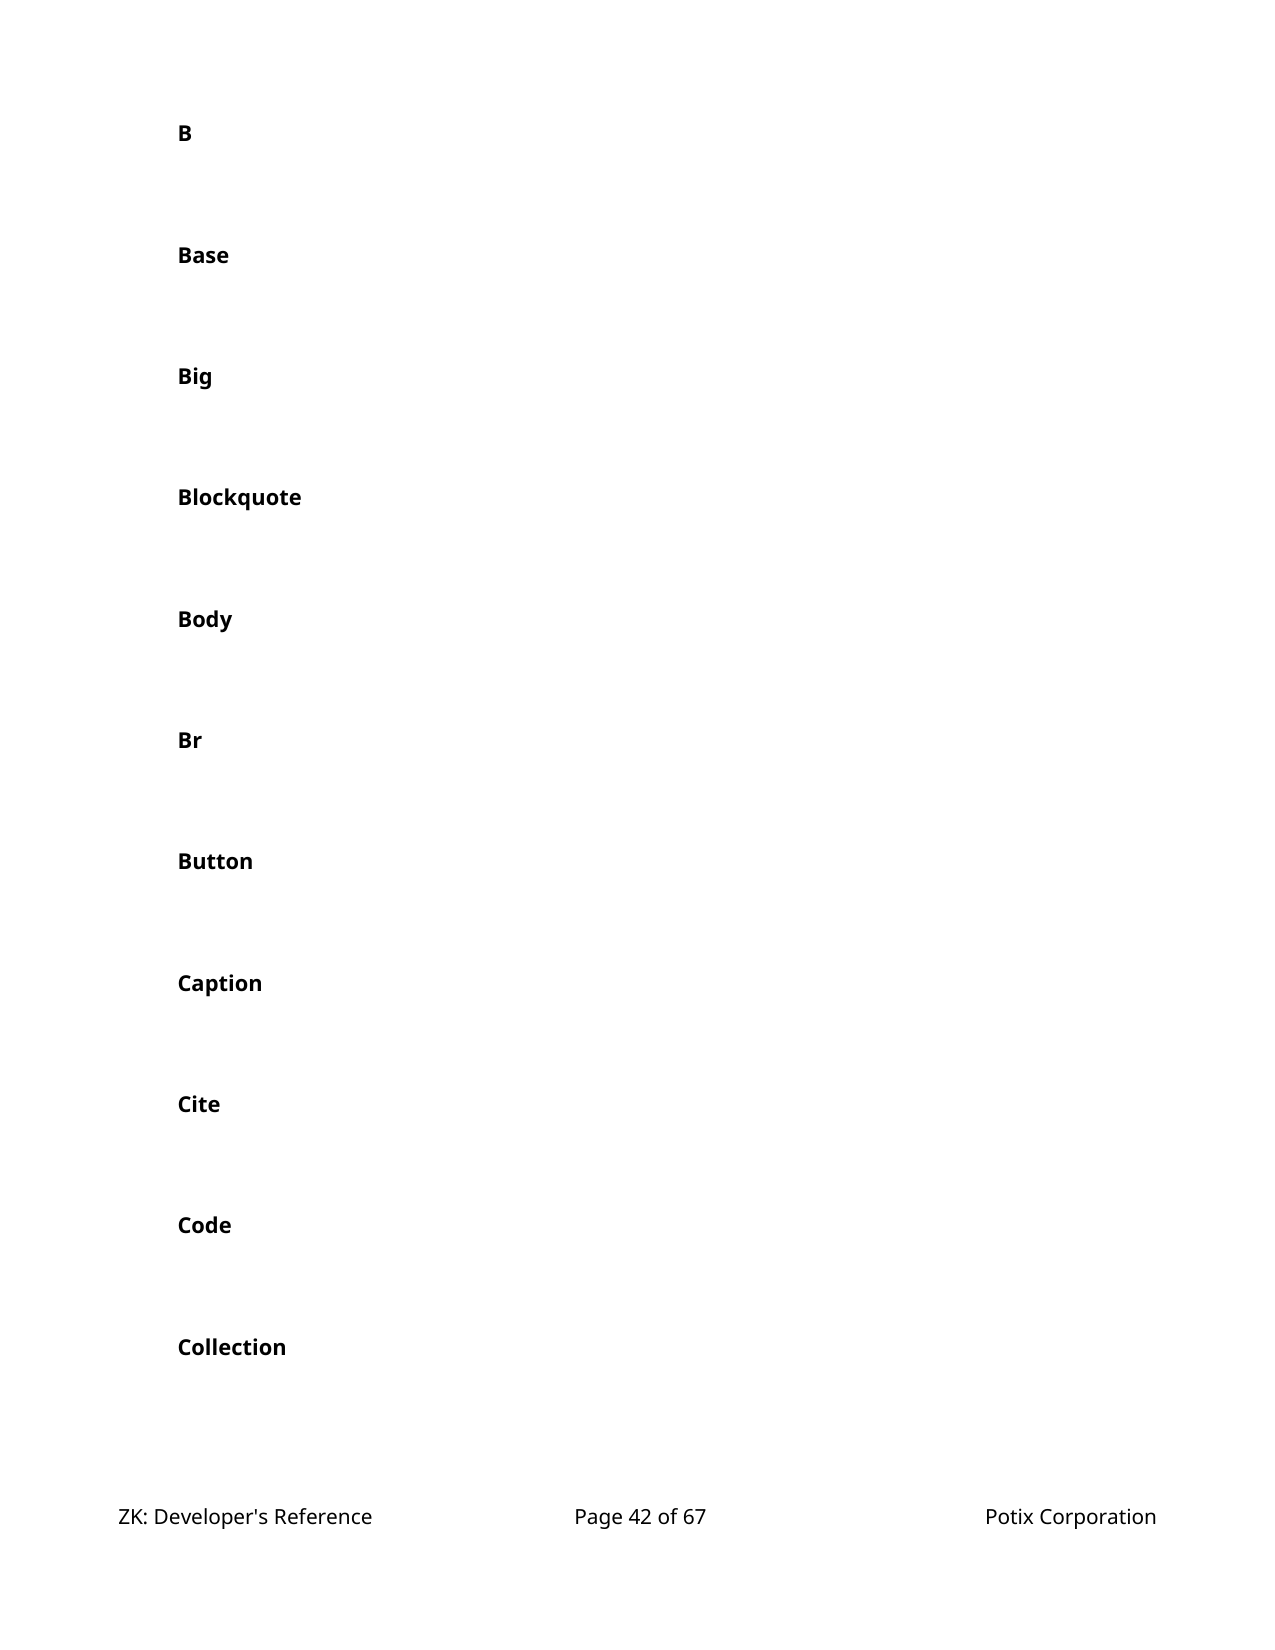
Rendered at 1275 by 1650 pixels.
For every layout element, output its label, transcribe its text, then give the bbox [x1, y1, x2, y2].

subtitle Caption [177, 968, 1157, 998]
subtitle Big [177, 361, 1157, 391]
subtitle Code [177, 1210, 1157, 1240]
subtitle Blockquote [177, 482, 1157, 512]
subtitle Button [177, 846, 1157, 876]
subtitle Base [177, 239, 1157, 269]
subtitle Collection [177, 1332, 1157, 1362]
subtitle B [177, 118, 1157, 148]
subtitle Body [177, 603, 1157, 633]
subtitle Cite [177, 1089, 1157, 1119]
subtitle Br [177, 725, 1157, 755]
